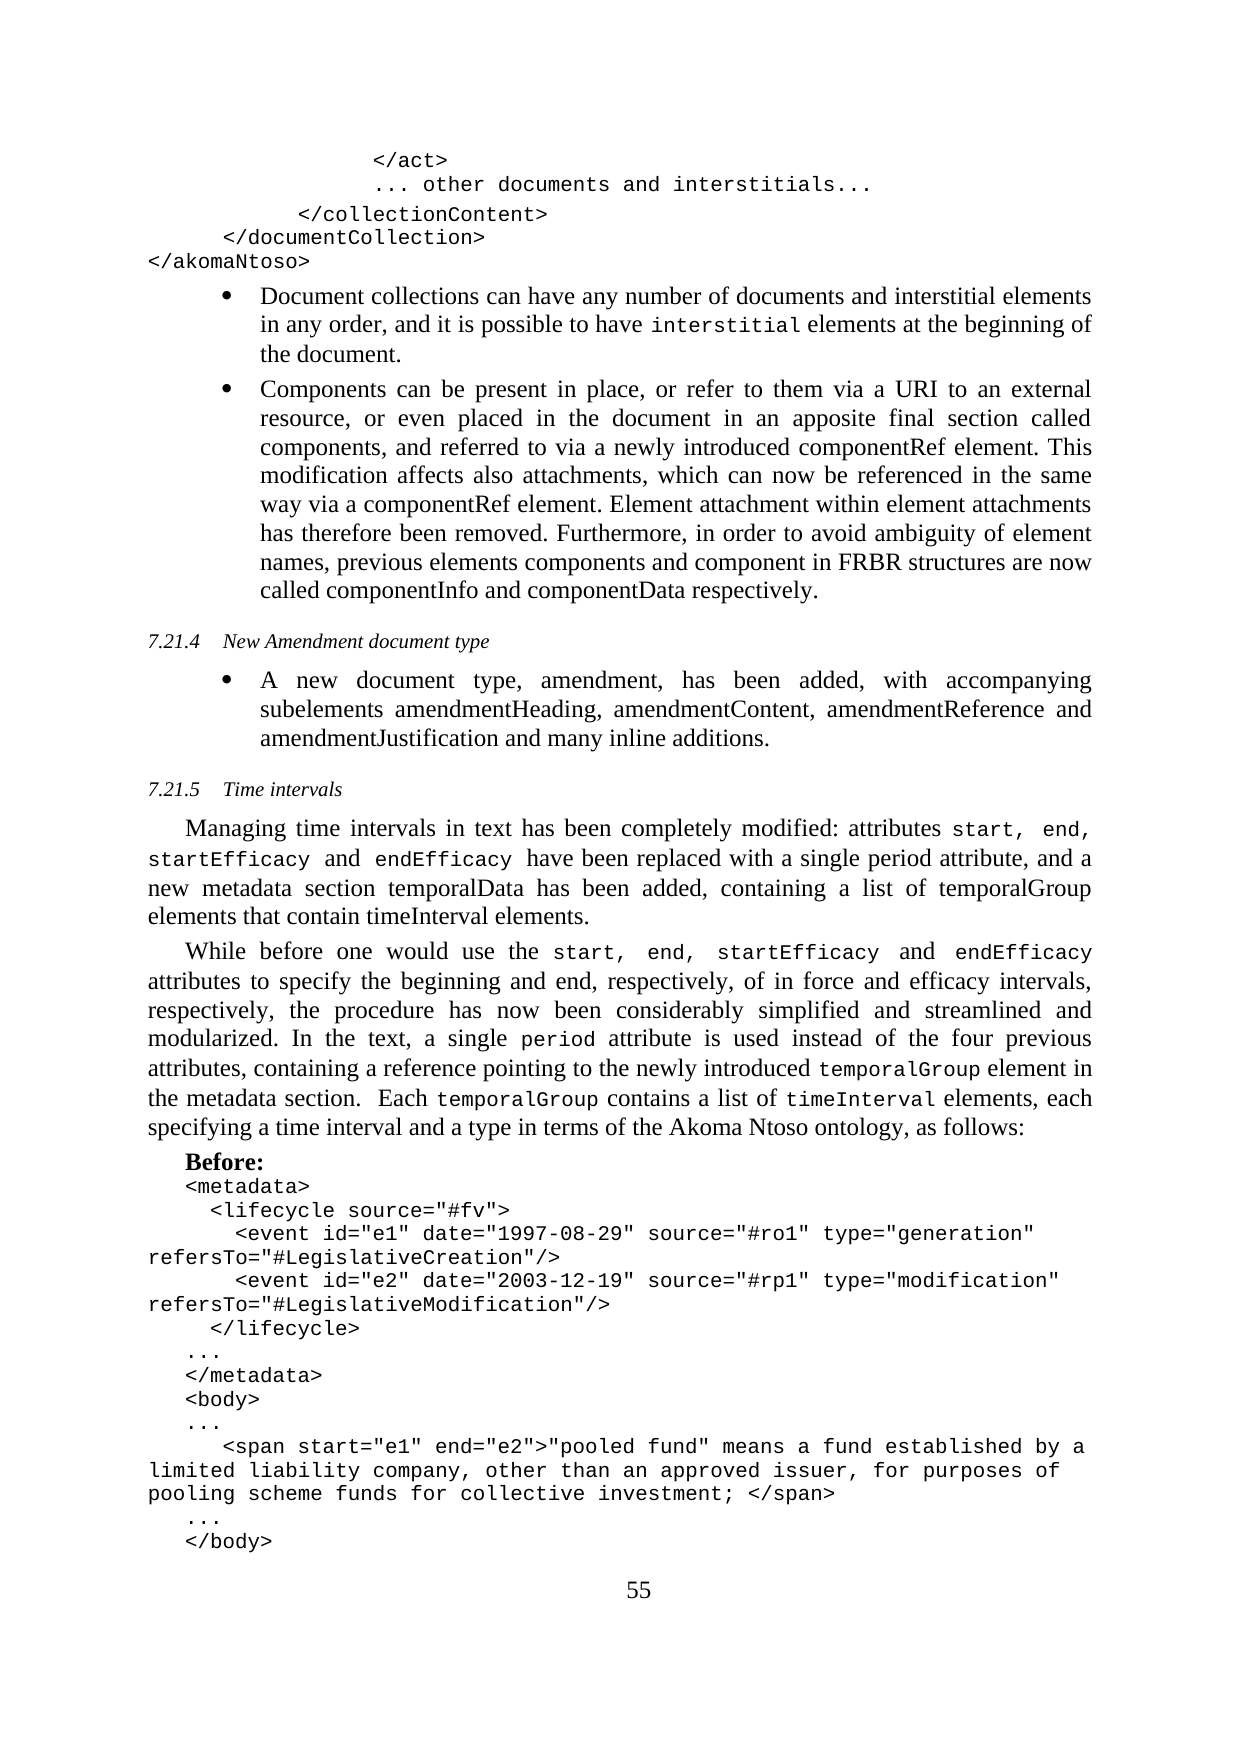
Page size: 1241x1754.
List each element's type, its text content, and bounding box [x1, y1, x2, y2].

text </act> ... other documents and interstitials... [148, 150, 1092, 197]
text ... [148, 1341, 1092, 1365]
text <event id="e1" date="1997-08-29" source="#ro1" type="generation" refersTo="#LegislativeCreation"/> [148, 1223, 1092, 1271]
list Components can be present in place, or refer to them via a URI to an external resource, or even placed in the document in an apposite final section called components, and referred to via a newly introduced componentRef element. This modification affects also attachments, which can now be referenced in the same way via a componentRef element. Element attachment within element attachments has therefore been removed. Furthermore, in order to avoid ambiguity of element names, previous elements components and component in FRBR structures are now called componentInfo and componentData respectively. [222, 374, 1092, 604]
text <event id="e2" date="2003-12-19" source="#rp1" type="modification" refersTo="#LegislativeModification"/> [148, 1271, 1092, 1318]
list Document collections can have any number of documents and interstitial elements in any order, and it is possible to have interstitial elements at the beginning of the document. [222, 281, 1092, 368]
subtitle New Amendment document type [148, 629, 1092, 653]
text <lifecycle source="#fv"> [148, 1199, 1092, 1223]
subtitle Time intervals [148, 777, 1092, 801]
text </lifecycle> [148, 1318, 1092, 1341]
text <span start="e1" end="e2">"pooled fund" means a fund established by a limited liability company, other than an approved issuer, for purposes of pooling scheme funds for collective investment; </span> [148, 1436, 1092, 1507]
text ... [148, 1507, 1092, 1531]
text </collectionContent> </documentCollection> </akomaNtoso> [148, 203, 1092, 274]
text Before: [148, 1147, 1092, 1176]
text While before one would use the start, end, startEfficacy and endEfficacy attributes to specify the beginning and end, respectively, of in force and efficacy intervals, respectively, the procedure has now been considerably simplified and streamlined and modularized. In the text, a single period attribute is used instead of the four previous attributes, containing a reference pointing to the newly introduced temporalGroup element in the metadata section. Each temporalGroup contains a list of timeInterval elements, each specifying a time interval and a type in terms of the Akoma Ntoso ontology, as follows: [148, 936, 1092, 1141]
text </metadata> [148, 1365, 1092, 1389]
text Managing time intervals in text has been completely modified: attributes start, end, startEfficacy and endEfficacy have been replaced with a single period attribute, and a new metadata section temporalData has been added, containing a list of temporalGroup elements that contain timeInterval elements. [148, 813, 1092, 930]
text ... [148, 1412, 1092, 1436]
list A new document type, amendment, has been added, with accompanying subelements amendmentHeading, amendmentContent, amendmentReference and amendmentJustification and many inline additions. [222, 666, 1092, 752]
text <body> [148, 1389, 1092, 1412]
text </body> [148, 1531, 1092, 1554]
text <metadata> [148, 1176, 1092, 1199]
